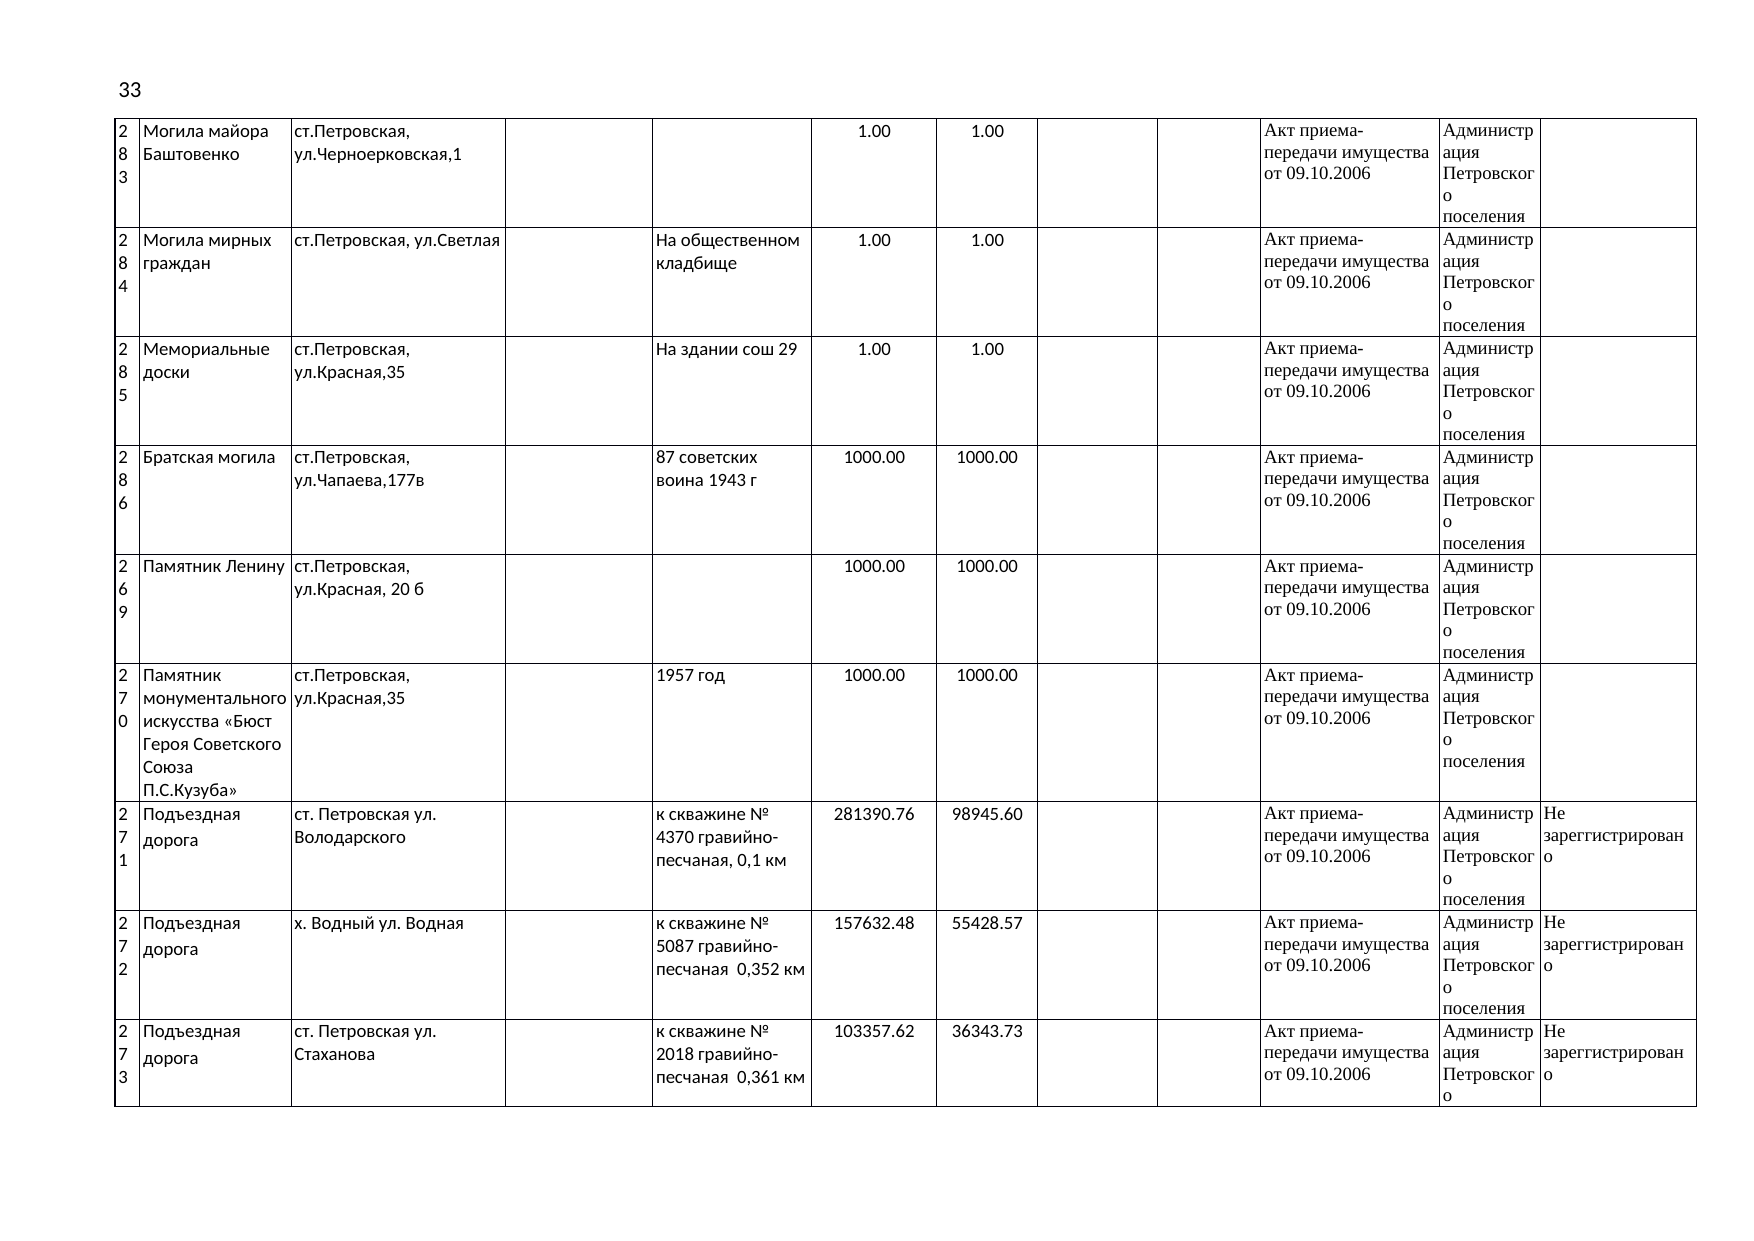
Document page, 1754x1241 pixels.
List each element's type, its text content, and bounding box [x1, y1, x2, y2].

table_cell 271 [116, 802, 139, 910]
table_cell Братская могила [140, 446, 291, 553]
table_cell 1000,00 [937, 555, 1037, 662]
table_cell 1,00 [937, 119, 1037, 227]
table_cell Администрация Петровского [1440, 1020, 1540, 1106]
table_cell [506, 555, 652, 662]
table_cell [506, 1020, 652, 1106]
table_cell Администрация Петровского поселения [1440, 664, 1540, 801]
table_cell ст.Петровская, ул.Светлая [292, 228, 505, 336]
table_cell [506, 802, 652, 910]
table_cell [1038, 1020, 1157, 1106]
table_cell к скважине № 2018 гравийно-песчаная 0,361 км [653, 1020, 811, 1106]
table_cell Акт приема-передачи имущества от 09.10.2006 [1261, 1020, 1439, 1106]
table_cell 283 [116, 119, 139, 227]
table_cell 285 [116, 337, 139, 445]
table_cell ст. Петровская ул. Стаханова [292, 1020, 505, 1106]
table_cell [1541, 446, 1696, 553]
table_cell 55428,57 [937, 911, 1037, 1019]
table_cell [653, 119, 811, 227]
table_cell Администрация Петровского поселения [1440, 911, 1540, 1019]
table_cell Администрация Петровского поселения [1440, 337, 1540, 445]
table_cell [1158, 555, 1260, 662]
table_cell ст. Петровская ул. Володарского [292, 802, 505, 910]
table_cell [1038, 228, 1157, 336]
table_cell Памятник Ленину [140, 555, 291, 662]
table_cell 1000,00 [937, 664, 1037, 801]
table_cell [1541, 555, 1696, 662]
table_cell [1038, 664, 1157, 801]
table_cell 98945,60 [937, 802, 1037, 910]
table_cell Акт приема-передачи имущества от 09.10.2006 [1261, 911, 1439, 1019]
table_cell [1158, 119, 1260, 227]
table_cell [1038, 555, 1157, 662]
table_cell [506, 446, 652, 553]
table_cell Акт приема-передачи имущества от 09.10.2006 [1261, 119, 1439, 227]
table_cell ст.Петровская, ул.Черноерковская,1 [292, 119, 505, 227]
table_cell Администрация Петровского поселения [1440, 802, 1540, 910]
table_cell Администрация Петровского поселения [1440, 119, 1540, 227]
table_cell [1038, 802, 1157, 910]
table_cell [506, 911, 652, 1019]
table_cell [506, 664, 652, 801]
table_cell Подъездная дорога [140, 802, 291, 910]
table_cell 157632,48 [812, 911, 936, 1019]
table_cell 103357,62 [812, 1020, 936, 1106]
table_cell 1,00 [812, 119, 936, 227]
table_cell 87 советских воина 1943 г [653, 446, 811, 553]
table_cell [1541, 337, 1696, 445]
table_cell 281390,76 [812, 802, 936, 910]
table_cell [506, 228, 652, 336]
table_cell к скважине № 4370 гравийно-песчаная, 0,1 км [653, 802, 811, 910]
table_cell 286 [116, 446, 139, 553]
table_cell Памятник монументального искусства «Бюст Героя Советского Союза П.С.Кузуба» [140, 664, 291, 801]
table_cell [653, 555, 811, 662]
table_cell [1541, 228, 1696, 336]
table_cell Могила мирных граждан [140, 228, 291, 336]
table_cell 269 [116, 555, 139, 662]
table_cell Подъездная дорога [140, 1020, 291, 1106]
table_cell 1,00 [812, 337, 936, 445]
table_cell На здании сош 29 [653, 337, 811, 445]
table_cell [1541, 664, 1696, 801]
table_cell [1038, 119, 1157, 227]
table_cell 1000,00 [812, 446, 936, 553]
table_cell На общественном кладбище [653, 228, 811, 336]
table_cell 1000,00 [937, 446, 1037, 553]
table_cell Акт приема-передачи имущества от 09.10.2006 [1261, 664, 1439, 801]
table_cell [1038, 446, 1157, 553]
table_cell 273 [116, 1020, 139, 1106]
table_cell [506, 337, 652, 445]
table_cell х. Водный ул. Водная [292, 911, 505, 1019]
table_cell [1158, 802, 1260, 910]
table_cell 1000,00 [812, 664, 936, 801]
table_cell Акт приема-передачи имущества от 09.10.2006 [1261, 802, 1439, 910]
table_cell [1158, 446, 1260, 553]
table_cell 1,00 [812, 228, 936, 336]
table_cell Не зареггистрировано [1541, 911, 1696, 1019]
table_cell [1158, 228, 1260, 336]
table_cell Не зареггистрировано [1541, 802, 1696, 910]
table_cell ст.Петровская, ул.Красная,35 [292, 337, 505, 445]
table_cell 36343,73 [937, 1020, 1037, 1106]
table_cell [1541, 119, 1696, 227]
table_cell ст.Петровская, ул.Красная, 20 б [292, 555, 505, 662]
table_cell Администрация Петровского поселения [1440, 228, 1540, 336]
table_cell Не зареггистрировано [1541, 1020, 1696, 1106]
table_cell [1158, 337, 1260, 445]
table_cell ст.Петровская, ул.Чапаева,177в [292, 446, 505, 553]
table_cell [1158, 1020, 1260, 1106]
table_cell 270 [116, 664, 139, 801]
table_cell Акт приема-передачи имущества от 09.10.2006 [1261, 555, 1439, 662]
table_cell Акт приема-передачи имущества от 09.10.2006 [1261, 446, 1439, 553]
table_cell [1038, 337, 1157, 445]
table_cell Акт приема-передачи имущества от 09.10.2006 [1261, 337, 1439, 445]
table_cell Могила майора Баштовенко [140, 119, 291, 227]
table_cell 284 [116, 228, 139, 336]
table_cell [1158, 664, 1260, 801]
table_cell Подъездная дорога [140, 911, 291, 1019]
table_cell Мемориальные доски [140, 337, 291, 445]
table_cell к скважине № 5087 гравийно-песчаная 0,352 км [653, 911, 811, 1019]
table_cell Администрация Петровского поселения [1440, 446, 1540, 553]
table_cell 1,00 [937, 228, 1037, 336]
table_cell 1000,00 [812, 555, 936, 662]
table_cell Администрация Петровского поселения [1440, 555, 1540, 662]
table_cell [1158, 911, 1260, 1019]
table_cell Акт приема-передачи имущества от 09.10.2006 [1261, 228, 1439, 336]
table_cell 272 [116, 911, 139, 1019]
table_cell 1,00 [937, 337, 1037, 445]
table_cell [1038, 911, 1157, 1019]
table_cell [506, 119, 652, 227]
table_cell 1957 год [653, 664, 811, 801]
table_cell ст.Петровская, ул.Красная,35 [292, 664, 505, 801]
